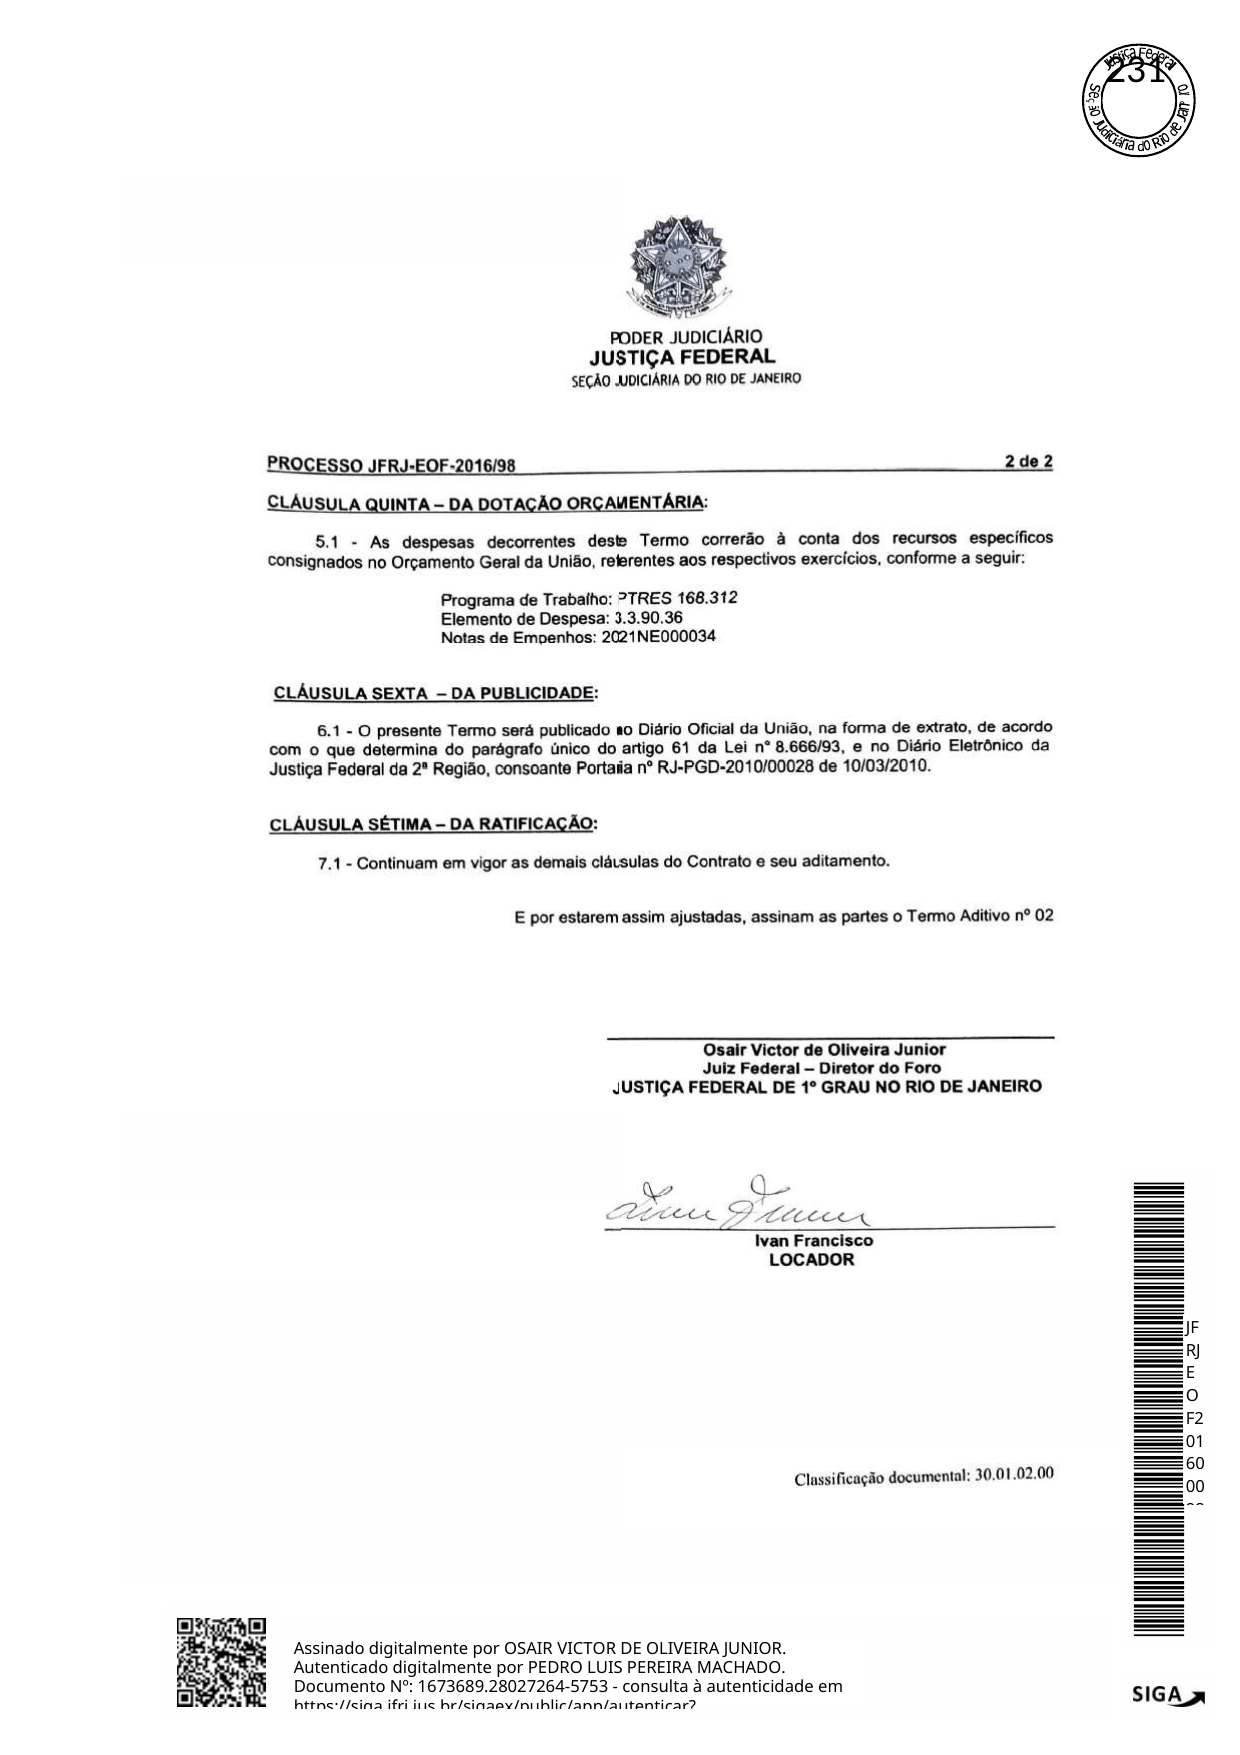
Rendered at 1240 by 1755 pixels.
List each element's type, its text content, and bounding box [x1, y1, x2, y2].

text JFRJEOF201600098V02 [1186, 1316, 1206, 1504]
text e [1179, 97, 1193, 105]
text ç [1085, 98, 1099, 106]
